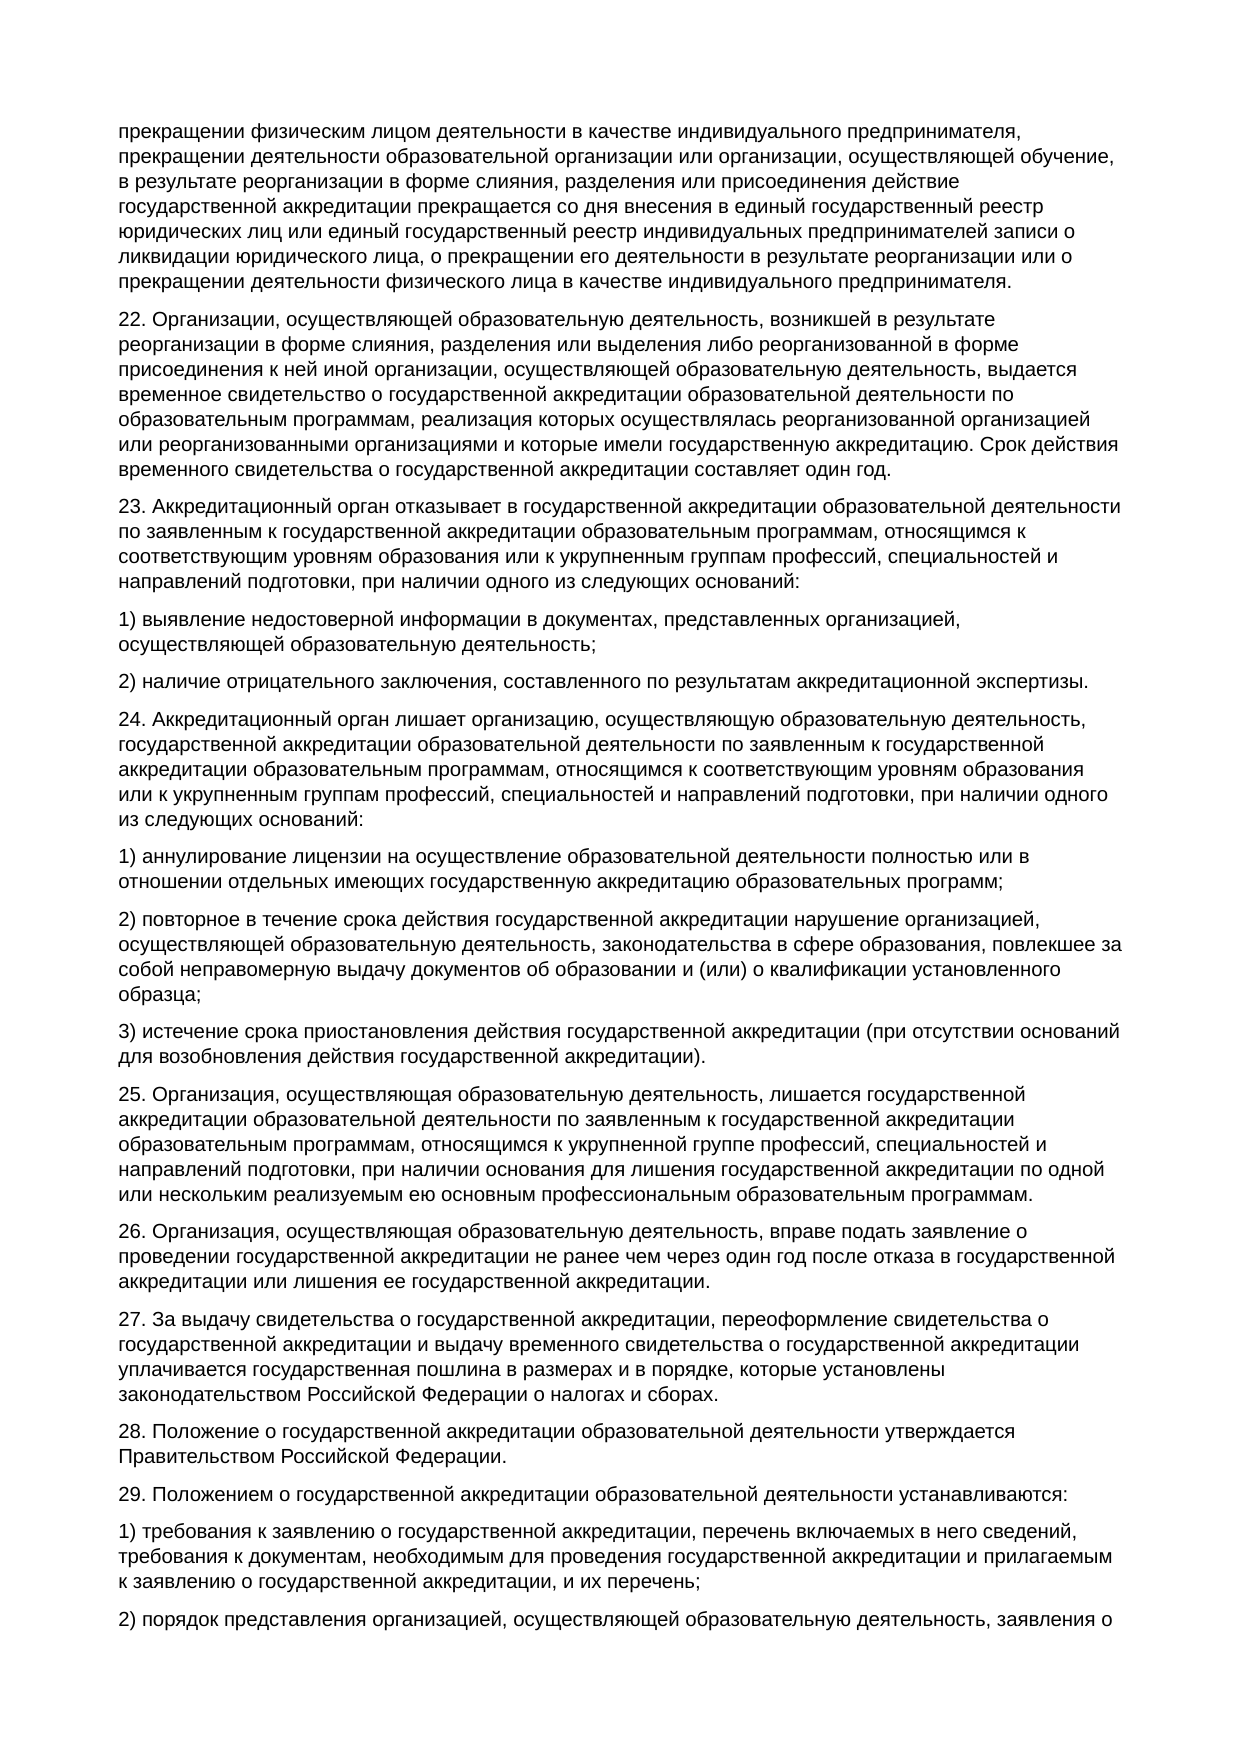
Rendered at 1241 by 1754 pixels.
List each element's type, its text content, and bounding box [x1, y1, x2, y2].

text 2) порядок представления организацией, осуществляющей образовательную деятельность, заявления о [118, 1606, 1122, 1631]
text 1) аннулирование лицензии на осуществление образовательной деятельности полностью или в отношении отдельных имеющих государственную аккредитацию образовательных программ; [118, 843, 1122, 893]
text 1) требования к заявлению о государственной аккредитации, перечень включаемых в него сведений, требования к документам, необходимым для проведения государственной аккредитации и прилагаемым к заявлению о государственной аккредитации, и их перечень; [118, 1518, 1122, 1593]
text 2) повторное в течение срока действия государственной аккредитации нарушение организацией, осуществляющей образовательную деятельность, законодательства в сфере образования, повлекшее за собой неправомерную выдачу документов об образовании и (или) о квалификации установленного образца; [118, 906, 1122, 1006]
text прекращении физическим лицом деятельности в качестве индивидуального предпринимателя, прекращении деятельности образовательной организации или организации, осуществляющей обучение, в результате реорганизации в форме слияния, разделения или присоединения действие государственной аккредитации прекращается со дня внесения в единый государственный реестр юридических лиц или единый государственный реестр индивидуальных предпринимателей записи о ликвидации юридического лица, о прекращении его деятельности в результате реорганизации или о прекращении деятельности физического лица в качестве индивидуального предпринимателя. [118, 118, 1122, 293]
text 3) истечение срока приостановления действия государственной аккредитации (при отсутствии оснований для возобновления действия государственной аккредитации). [118, 1018, 1122, 1068]
text 23. Аккредитационный орган отказывает в государственной аккредитации образовательной деятельности по заявленным к государственной аккредитации образовательным программам, относящимся к соответствующим уровням образования или к укрупненным группам профессий, специальностей и направлений подготовки, при наличии одного из следующих оснований: [118, 493, 1122, 593]
text 27. За выдачу свидетельства о государственной аккредитации, переоформление свидетельства о государственной аккредитации и выдачу временного свидетельства о государственной аккредитации уплачивается государственная пошлина в размерах и в порядке, которые установлены законодательством Российской Федерации о налогах и сборах. [118, 1306, 1122, 1406]
text 29. Положением о государственной аккредитации образовательной деятельности устанавливаются: [118, 1481, 1122, 1506]
text 28. Положение о государственной аккредитации образовательной деятельности утверждается Правительством Российской Федерации. [118, 1418, 1122, 1468]
text 1) выявление недостоверной информации в документах, представленных организацией, осуществляющей образовательную деятельность; [118, 606, 1122, 656]
text 24. Аккредитационный орган лишает организацию, осуществляющую образовательную деятельность, государственной аккредитации образовательной деятельности по заявленным к государственной аккредитации образовательным программам, относящимся к соответствующим уровням образования или к укрупненным группам профессий, специальностей и направлений подготовки, при наличии одного из следующих оснований: [118, 706, 1122, 831]
text 25. Организация, осуществляющая образовательную деятельность, лишается государственной аккредитации образовательной деятельности по заявленным к государственной аккредитации образовательным программам, относящимся к укрупненной группе профессий, специальностей и направлений подготовки, при наличии основания для лишения государственной аккредитации по одной или нескольким реализуемым ею основным профессиональным образовательным программам. [118, 1081, 1122, 1206]
text 22. Организации, осуществляющей образовательную деятельность, возникшей в результате реорганизации в форме слияния, разделения или выделения либо реорганизованной в форме присоединения к ней иной организации, осуществляющей образовательную деятельность, выдается временное свидетельство о государственной аккредитации образовательной деятельности по образовательным программам, реализация которых осуществлялась реорганизованной организацией или реорганизованными организациями и которые имели государственную аккредитацию. Срок действия временного свидетельства о государственной аккредитации составляет один год. [118, 306, 1122, 481]
text 2) наличие отрицательного заключения, составленного по результатам аккредитационной экспертизы. [118, 668, 1122, 693]
text 26. Организация, осуществляющая образовательную деятельность, вправе подать заявление о проведении государственной аккредитации не ранее чем через один год после отказа в государственной аккредитации или лишения ее государственной аккредитации. [118, 1218, 1122, 1293]
